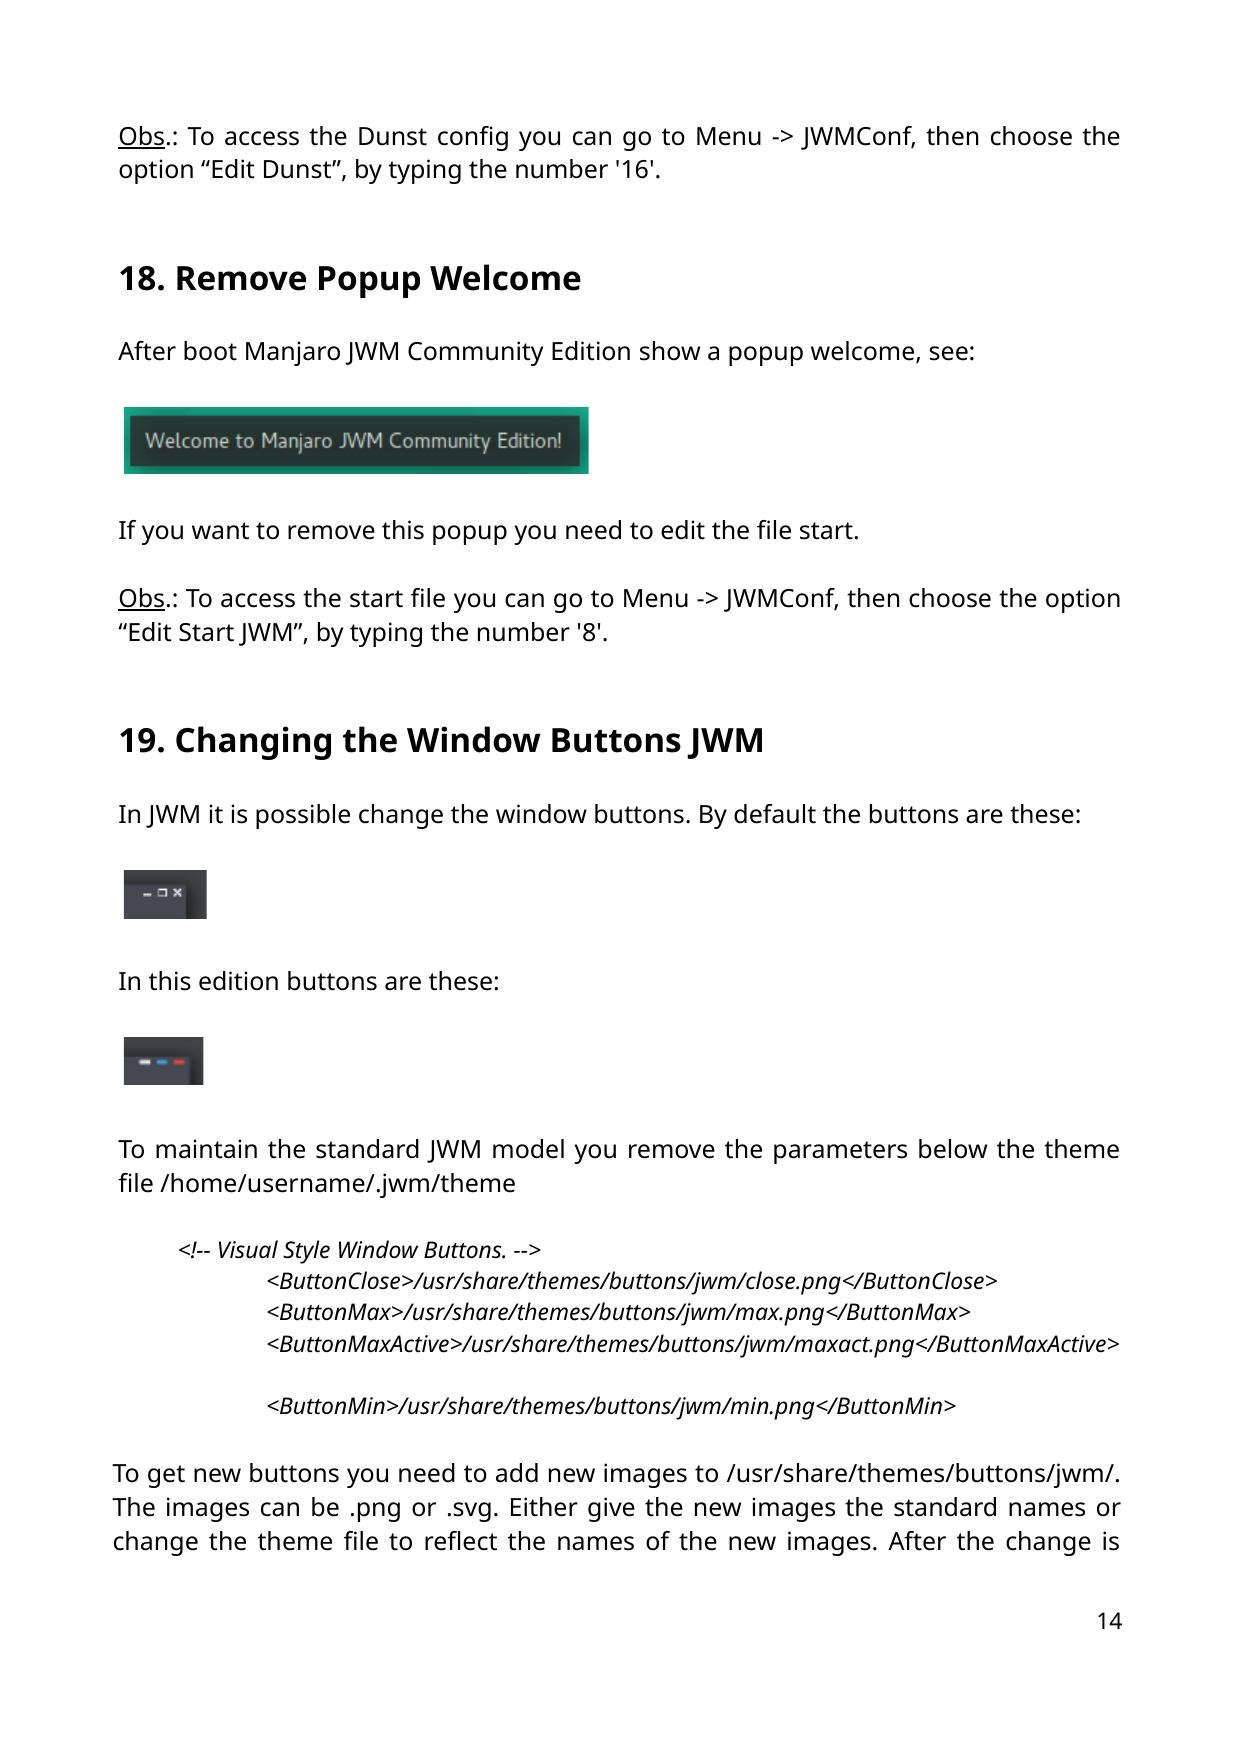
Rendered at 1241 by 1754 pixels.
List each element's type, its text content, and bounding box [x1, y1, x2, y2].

text <ButtonClose>/usr/share/themes/buttons/jwm/close.png</ButtonClose> <ButtonMax>/usr/share/themes/buttons/jwm/max.png</ButtonMax> <ButtonMaxActive>/usr/share/themes/buttons/jwm/maxact.png</ButtonMaxActive> <ButtonMin>/usr/share/themes/buttons/jwm/min.png</ButtonMin> To get new buttons you need to add new images to /usr/share/themes/buttons/jwm/. The images can be .png or .svg. Either give the new images the standard names or change the theme file to reflect the names of the new images. After the change is [112, 1265, 1122, 1557]
text Obs.: To access the Dunst config you can go to Menu -> JWMConf, then choose the option “Edit Dunst”, by typing the number '16'. [118, 118, 1122, 186]
text After boot Manjaro JWM Community Edition show a popup welcome, see: [118, 334, 1122, 368]
text To maintain the standard JWM model you remove the parameters below the theme file /home/username/.jwm/theme [118, 1132, 1122, 1200]
text In JWM it is possible change the window buttons. By default the buttons are these: [118, 762, 1122, 830]
table_header [118, 402, 1122, 478]
text Obs.: To access the start file you can go to Menu -> JWMConf, then choose the option “Edit Start JWM”, by typing the number '8'. [118, 581, 1122, 649]
subtitle 19. Changing the Window Buttons JWM [118, 717, 1122, 762]
picture [123, 407, 589, 474]
text <!-- Visual Style Window Buttons. --> [177, 1234, 1122, 1265]
picture [123, 1037, 204, 1085]
subtitle 18. Remove Popup Welcome [118, 254, 1122, 300]
table_header [118, 865, 1122, 930]
table_header [118, 1032, 1122, 1097]
text If you want to remove this popup you need to edit the file start. [118, 478, 1122, 547]
picture [123, 870, 207, 919]
text In this edition buttons are these: [118, 964, 1122, 998]
